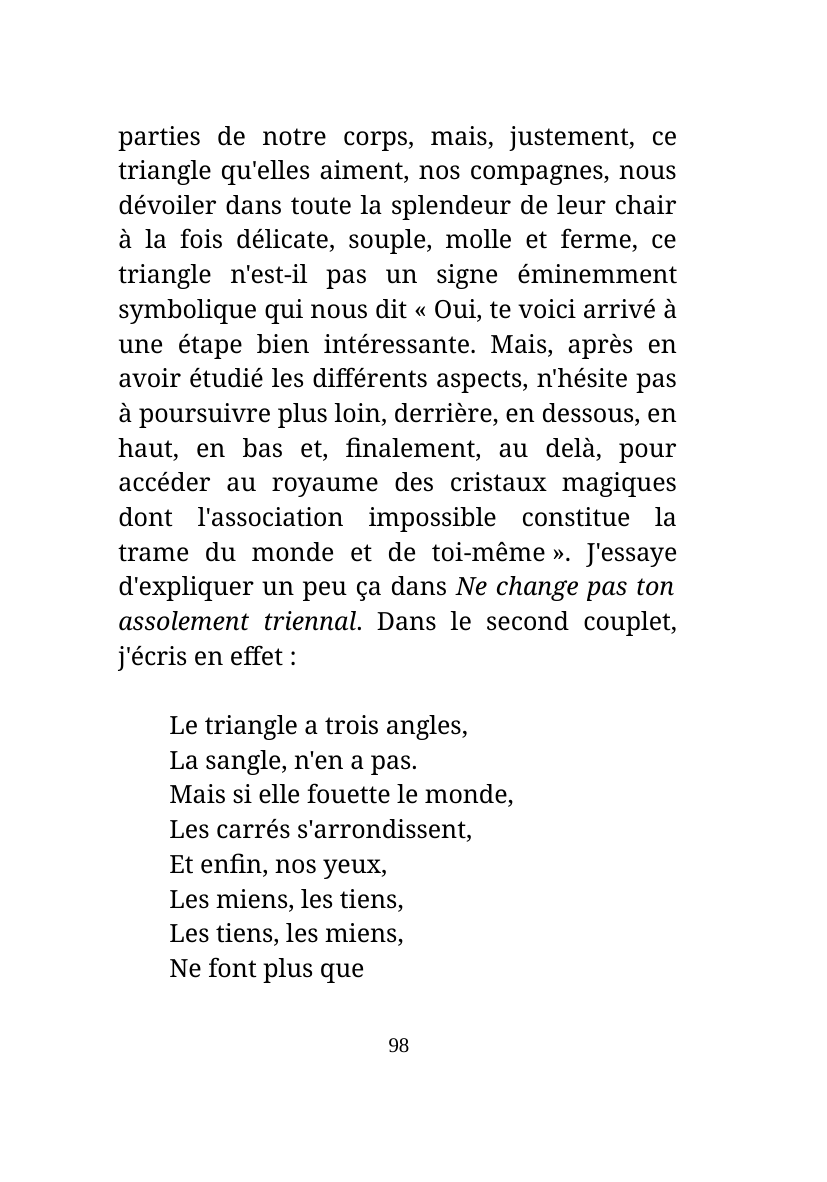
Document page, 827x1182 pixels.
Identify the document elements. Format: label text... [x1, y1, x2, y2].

text Les tiens, les miens, [118, 916, 677, 950]
text La sangle, n'en a pas. [118, 742, 677, 777]
text Les carrés s'arrondissent, [118, 812, 677, 846]
text parties de notre corps, mais, justement, ce triangle qu'elles aiment, nos compagnes, nous dévoiler dans toute la splendeur de leur chair à la fois délicate, souple, molle et ferme, ce triangle n'est‑il pas un signe éminemment symbolique qui nous dit « Oui, te voici arrivé à une étape bien intéressante. Mais, après en avoir étudié les différents aspects, n'hésite pas à poursuivre plus loin, derrière, en dessous, en haut, en bas et, finalement, au delà, pour accéder au royaume des cristaux magiques dont l'association impossible constitue la trame du monde et de toi‑même ». J'essaye d'expliquer un peu ça dans Ne change pas ton assolement triennal. Dans le second couplet, j'écris en effet : [118, 118, 677, 672]
text Les miens, les tiens, [118, 881, 677, 915]
text Et enfin, nos yeux, [118, 847, 677, 881]
text Le triangle a trois angles, [118, 708, 677, 742]
text Mais si elle fouette le monde, [118, 777, 677, 811]
text Ne font plus que [118, 951, 677, 985]
